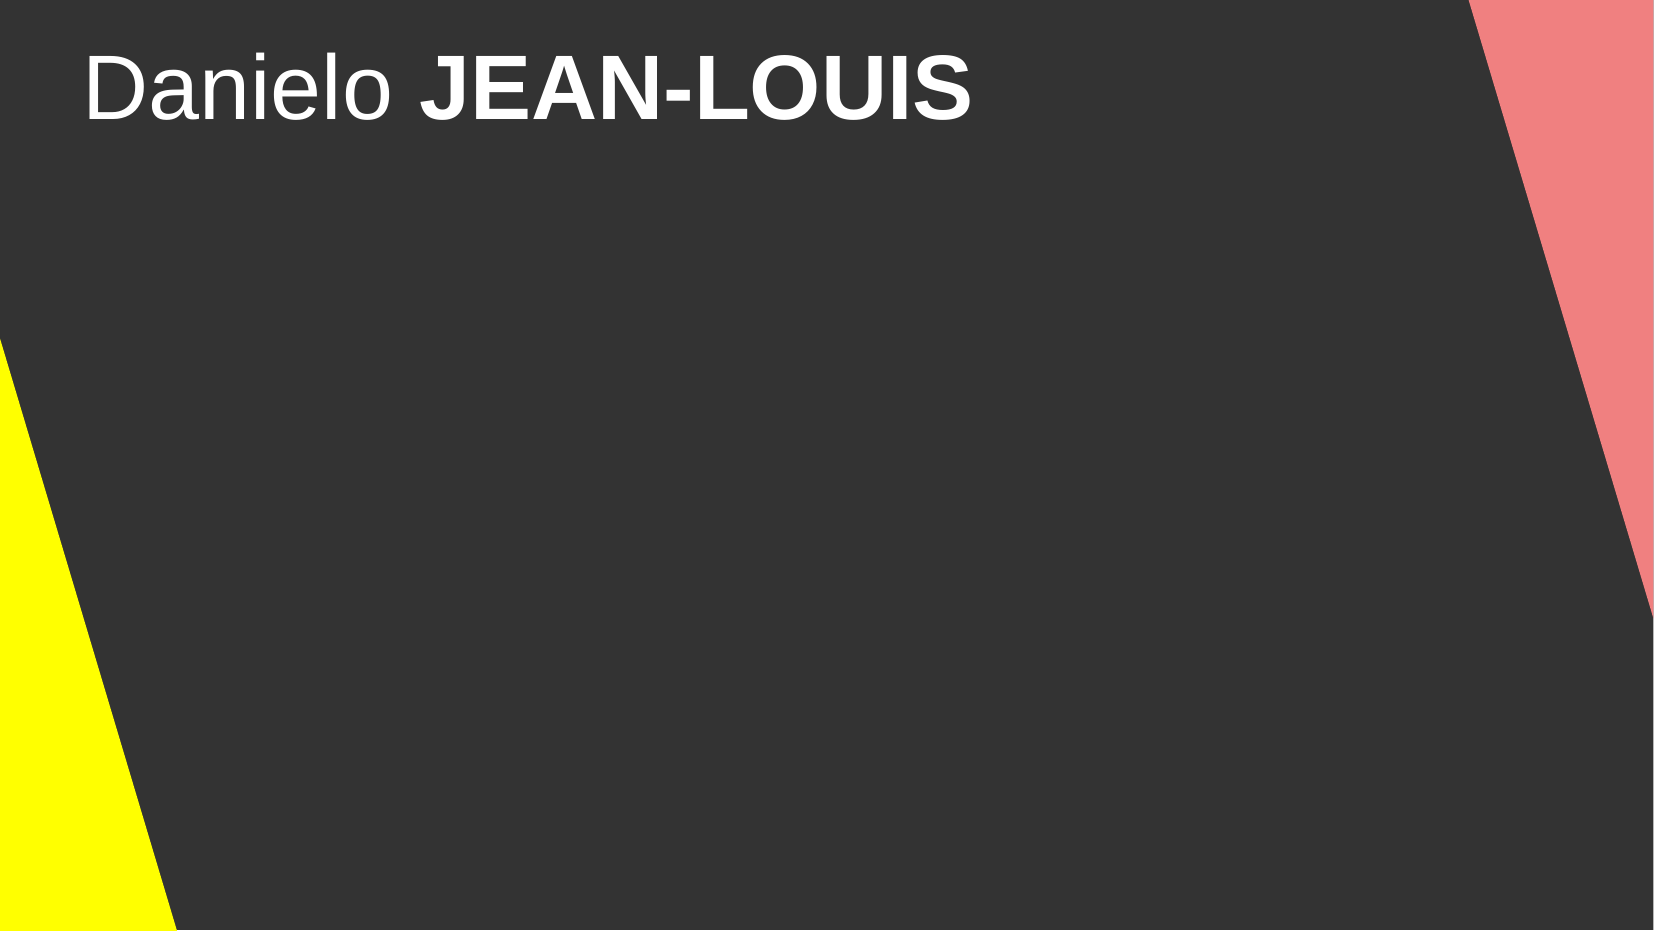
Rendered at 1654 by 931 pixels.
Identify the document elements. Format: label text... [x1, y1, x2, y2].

text_box [1468, 0, 1654, 621]
subtitle Danielo JEAN-LOUIS [82, 36, 1571, 758]
text_box [0, 338, 178, 931]
